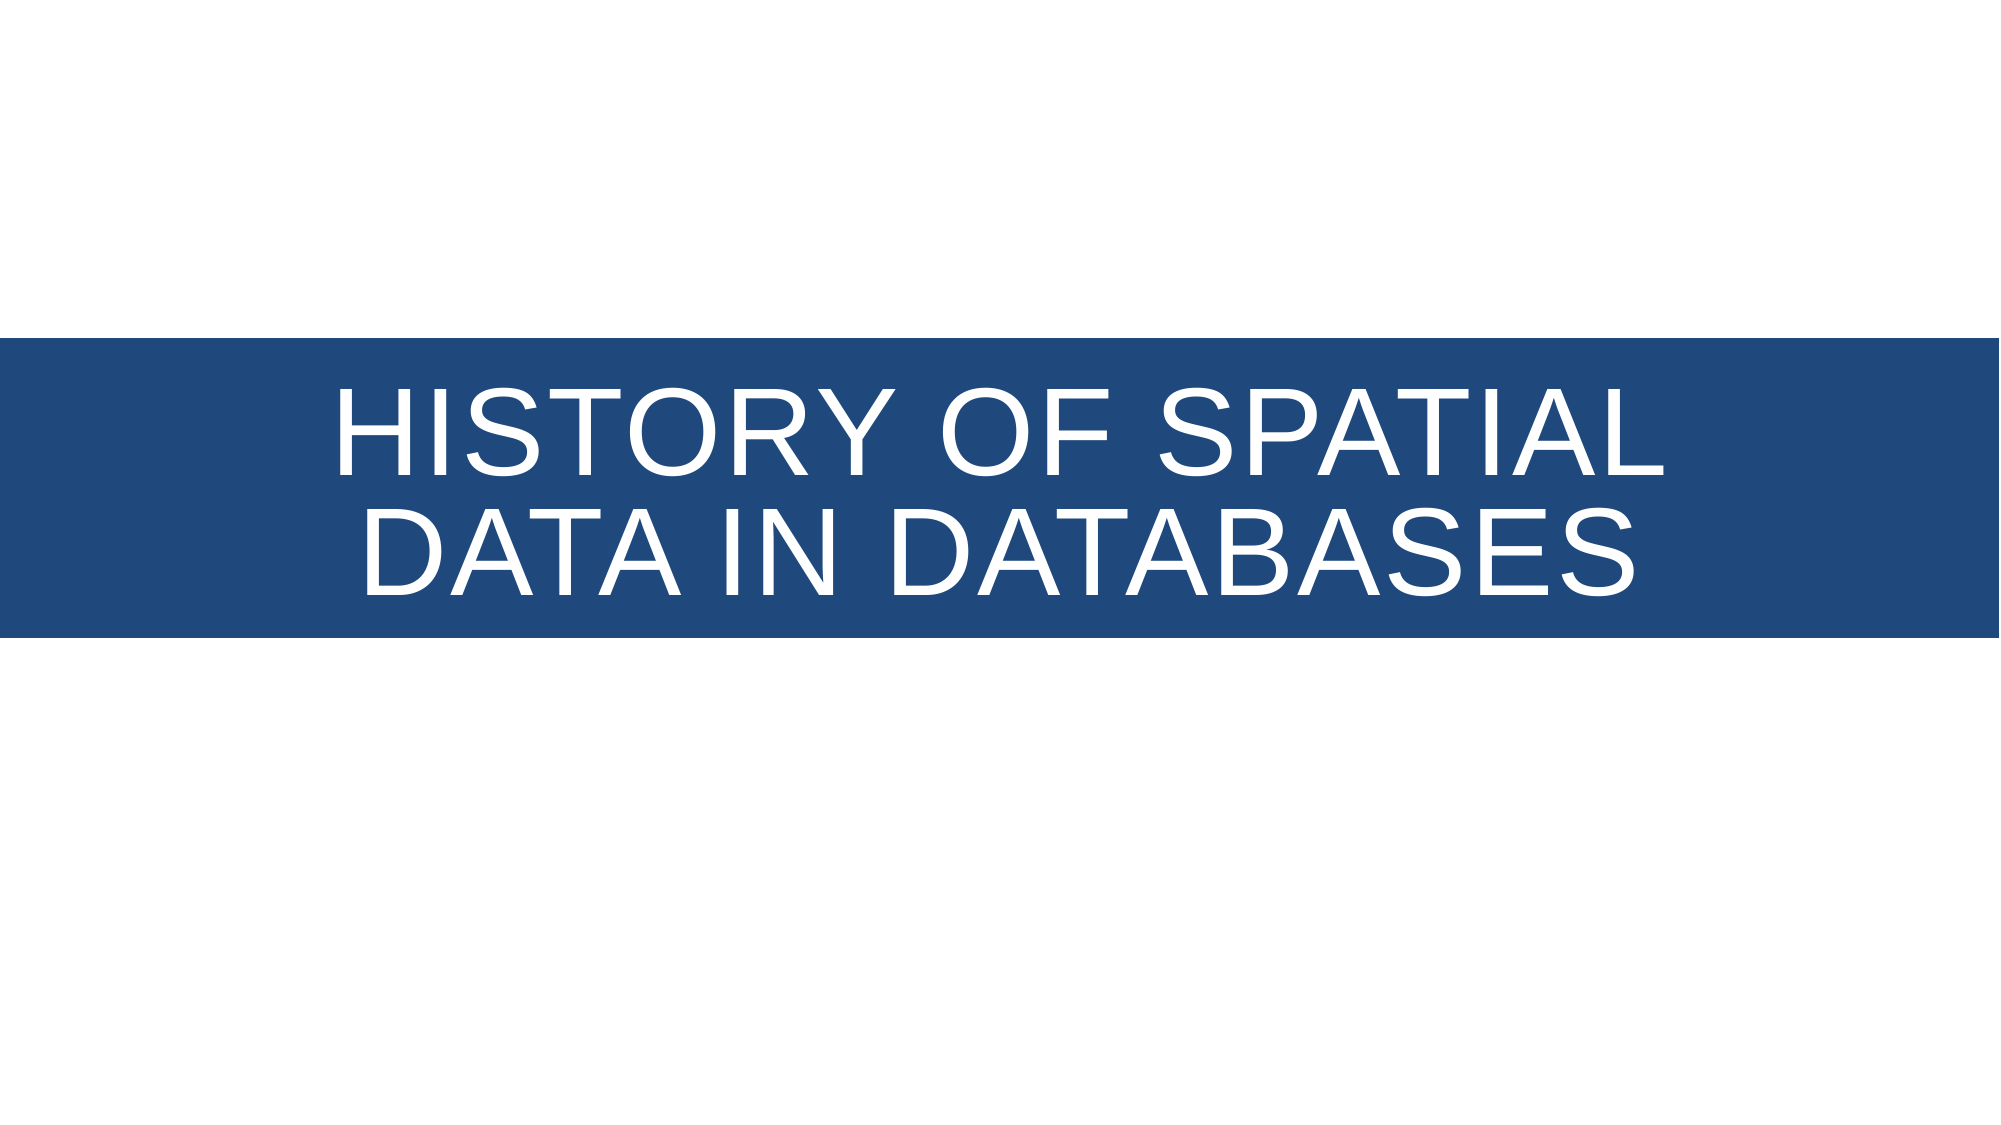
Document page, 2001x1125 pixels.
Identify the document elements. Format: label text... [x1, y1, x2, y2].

title History of Spatial Data in Databases [136, 362, 1862, 638]
